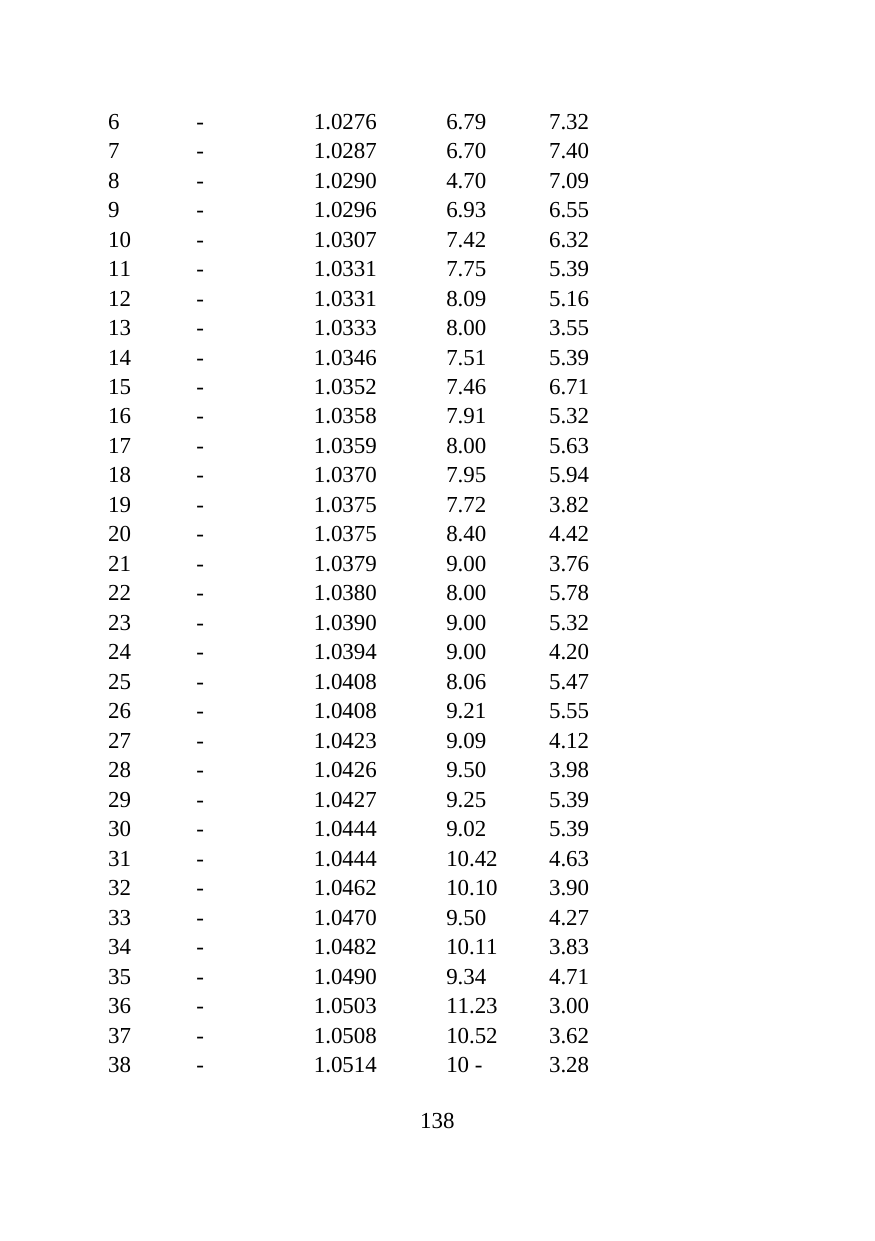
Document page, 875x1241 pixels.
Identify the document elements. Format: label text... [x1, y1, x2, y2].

table_cell 8.09 [444, 283, 547, 313]
table_cell - [194, 106, 312, 136]
table_cell - [194, 725, 312, 755]
table_cell 29 [106, 784, 194, 814]
table_cell 1.0394 [312, 637, 444, 666]
table_cell - [194, 490, 312, 519]
table_cell 7.46 [444, 372, 547, 401]
table_cell 7.91 [444, 401, 547, 431]
table_cell - [194, 372, 312, 401]
table_cell 23 [106, 608, 194, 637]
table_cell 28 [106, 755, 194, 784]
table_cell 8 [106, 165, 194, 195]
table_cell 15 [106, 372, 194, 401]
table_cell 6.79 [444, 106, 547, 136]
table_cell 6.71 [547, 372, 768, 401]
table_cell 8.00 [444, 578, 547, 607]
table_cell 7 [106, 136, 194, 165]
table_cell 17 [106, 431, 194, 460]
table_cell 1.0508 [312, 1020, 444, 1049]
table_cell - [194, 755, 312, 784]
table_cell 20 [106, 519, 194, 548]
table_cell 1.0307 [312, 224, 444, 254]
table_cell 4.71 [547, 961, 768, 991]
table_cell 7.40 [547, 136, 768, 165]
table_cell - [194, 784, 312, 814]
table_cell 14 [106, 342, 194, 372]
table_cell - [194, 136, 312, 165]
table_cell - [194, 873, 312, 902]
table_cell - [194, 608, 312, 637]
table_cell 1.0408 [312, 696, 444, 725]
table_cell 11.23 [444, 991, 547, 1020]
table_cell - [194, 666, 312, 696]
table_cell 5.39 [547, 342, 768, 372]
table_cell 6.32 [547, 224, 768, 254]
table_cell 4.27 [547, 902, 768, 932]
table_cell - [194, 519, 312, 548]
table_cell 1.0331 [312, 254, 444, 283]
table_cell 7.32 [547, 106, 768, 136]
table_cell 13 [106, 313, 194, 342]
table_cell 1.0426 [312, 755, 444, 784]
table_cell - [194, 902, 312, 932]
table_cell 36 [106, 991, 194, 1020]
table_cell 5.16 [547, 283, 768, 313]
table_cell 7.72 [444, 490, 547, 519]
table_cell 8.40 [444, 519, 547, 548]
table_cell - [194, 549, 312, 578]
table_cell 5.32 [547, 401, 768, 431]
table_cell 1.0444 [312, 843, 444, 873]
table_cell 5.32 [547, 608, 768, 637]
table_cell 9.02 [444, 814, 547, 843]
table_cell - [194, 961, 312, 991]
table_cell 9.25 [444, 784, 547, 814]
table_cell - [194, 460, 312, 489]
table_cell 6.70 [444, 136, 547, 165]
table_cell 38 [106, 1050, 194, 1079]
table_cell - [194, 1020, 312, 1049]
table_cell 1.0462 [312, 873, 444, 902]
table_cell - [194, 283, 312, 313]
table_cell - [194, 224, 312, 254]
table_cell 9.21 [444, 696, 547, 725]
table_cell 1.0503 [312, 991, 444, 1020]
table_cell - [194, 991, 312, 1020]
table_cell 3.55 [547, 313, 768, 342]
table_cell 9.00 [444, 549, 547, 578]
table_cell 3.98 [547, 755, 768, 784]
table_cell 10.42 [444, 843, 547, 873]
table_cell 1.0287 [312, 136, 444, 165]
table_cell 5.39 [547, 254, 768, 283]
table_cell 16 [106, 401, 194, 431]
table_cell 1.0375 [312, 519, 444, 548]
table_cell - [194, 637, 312, 666]
table_cell 3.62 [547, 1020, 768, 1049]
table_cell 1.0379 [312, 549, 444, 578]
table_cell 9.09 [444, 725, 547, 755]
table_cell 9.50 [444, 902, 547, 932]
table_cell 1.0375 [312, 490, 444, 519]
table_cell 7.42 [444, 224, 547, 254]
table_cell 9 [106, 195, 194, 224]
table_cell - [194, 401, 312, 431]
table_cell 19 [106, 490, 194, 519]
table_cell 1.0296 [312, 195, 444, 224]
table_cell 12 [106, 283, 194, 313]
table_cell 4.20 [547, 637, 768, 666]
table_cell 5.47 [547, 666, 768, 696]
table_cell 1.0482 [312, 932, 444, 961]
table_cell 3.00 [547, 991, 768, 1020]
table_cell 24 [106, 637, 194, 666]
table_cell - [194, 932, 312, 961]
table_cell 8.06 [444, 666, 547, 696]
table_cell - [194, 814, 312, 843]
table_cell 3.83 [547, 932, 768, 961]
table_cell 9.50 [444, 755, 547, 784]
table_cell 5.94 [547, 460, 768, 489]
table_cell 7.09 [547, 165, 768, 195]
table_cell 1.0290 [312, 165, 444, 195]
table_cell 37 [106, 1020, 194, 1049]
table_cell 27 [106, 725, 194, 755]
table_cell 8.00 [444, 313, 547, 342]
table_cell 9.00 [444, 608, 547, 637]
table_cell 1.0358 [312, 401, 444, 431]
table_cell 1.0359 [312, 431, 444, 460]
table_cell 11 [106, 254, 194, 283]
table_cell 1.0370 [312, 460, 444, 489]
table_cell 1.0444 [312, 814, 444, 843]
table_cell 1.0490 [312, 961, 444, 991]
table_cell 5.78 [547, 578, 768, 607]
table_cell - [194, 578, 312, 607]
table_cell 5.39 [547, 784, 768, 814]
table_cell 1.0514 [312, 1050, 444, 1079]
table_cell 1.0390 [312, 608, 444, 637]
table_cell 1.0380 [312, 578, 444, 607]
table_cell 26 [106, 696, 194, 725]
table_cell 25 [106, 666, 194, 696]
table_cell - [194, 165, 312, 195]
table_cell 3.76 [547, 549, 768, 578]
table_cell 4.63 [547, 843, 768, 873]
table_cell 6.93 [444, 195, 547, 224]
table_cell 10 - [444, 1050, 547, 1079]
table_cell 3.82 [547, 490, 768, 519]
table_cell 9.00 [444, 637, 547, 666]
table_cell 5.55 [547, 696, 768, 725]
table_cell 7.75 [444, 254, 547, 283]
table_cell 34 [106, 932, 194, 961]
table_cell 22 [106, 578, 194, 607]
table_cell 33 [106, 902, 194, 932]
table_cell - [194, 313, 312, 342]
table_cell 1.0470 [312, 902, 444, 932]
table_cell 7.51 [444, 342, 547, 372]
table_cell 32 [106, 873, 194, 902]
table_cell 1.0427 [312, 784, 444, 814]
table_cell 10.10 [444, 873, 547, 902]
table_cell 1.0346 [312, 342, 444, 372]
table_cell - [194, 843, 312, 873]
table_cell 4.70 [444, 165, 547, 195]
table_cell 8.00 [444, 431, 547, 460]
table_cell 31 [106, 843, 194, 873]
table_cell 3.28 [547, 1050, 768, 1079]
table_cell 6.55 [547, 195, 768, 224]
table_cell 9.34 [444, 961, 547, 991]
table_cell - [194, 1050, 312, 1079]
table_cell 1.0331 [312, 283, 444, 313]
table_cell 1.0423 [312, 725, 444, 755]
table_cell - [194, 431, 312, 460]
table_cell - [194, 696, 312, 725]
table_cell 21 [106, 549, 194, 578]
table_cell 4.42 [547, 519, 768, 548]
table_cell 1.0333 [312, 313, 444, 342]
table_cell 5.63 [547, 431, 768, 460]
table_cell 10.52 [444, 1020, 547, 1049]
table_cell 30 [106, 814, 194, 843]
table_cell 7.95 [444, 460, 547, 489]
table_cell 6 [106, 106, 194, 136]
table_cell 1.0276 [312, 106, 444, 136]
table_cell - [194, 342, 312, 372]
table_cell 35 [106, 961, 194, 991]
table_cell 1.0408 [312, 666, 444, 696]
table_cell 3.90 [547, 873, 768, 902]
table_cell - [194, 254, 312, 283]
table_cell - [194, 195, 312, 224]
table_cell 18 [106, 460, 194, 489]
table_cell 10.11 [444, 932, 547, 961]
table_cell 10 [106, 224, 194, 254]
table_cell 1.0352 [312, 372, 444, 401]
table_cell 4.12 [547, 725, 768, 755]
table_cell 5.39 [547, 814, 768, 843]
